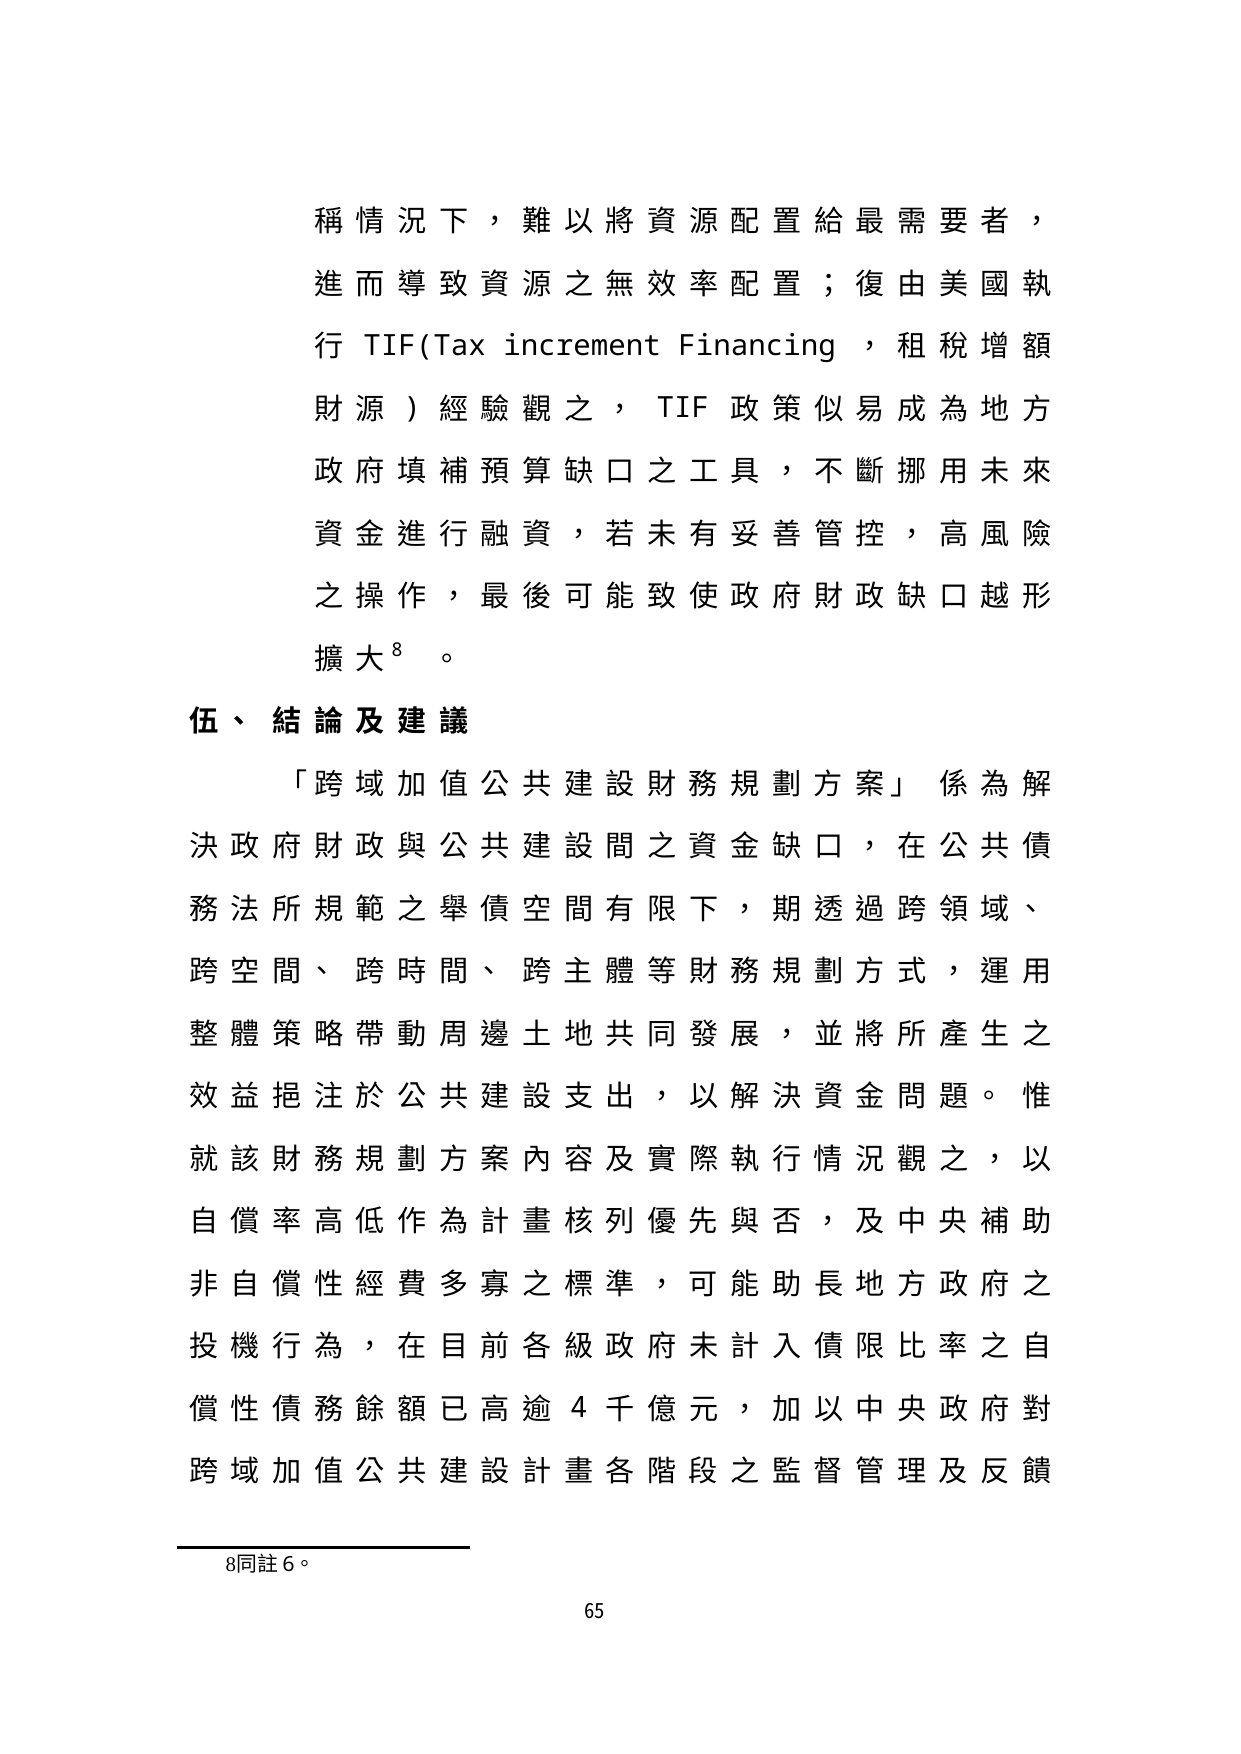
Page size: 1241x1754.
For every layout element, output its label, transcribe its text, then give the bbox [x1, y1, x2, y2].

text 伍、結論及建議 [183, 677, 1058, 740]
text 稱情況下，難以將資源配置給最需要者，進而導致資源之無效率配置；復由美國執行TIF(Tax increment Financing，租稅增額財源)經驗觀之，TIF政策似易成為地方政府填補預算缺口之工具，不斷挪用未來資金進行融資，若未有妥善管控，高風險之操作，最後可能致使政府財政缺口越形擴大。 [271, 177, 1058, 677]
text 「跨域加值公共建設財務規劃方案」係為解決政府財政與公共建設間之資金缺口，在公共債務法所規範之舉債空間有限下，期透過跨領域、跨空間、跨時間、跨主體等財務規劃方式，運用整體策略帶動周邊土地共同發展，並將所產生之效益挹注於公共建設支出，以解決資金問題。惟就該財務規劃方案內容及實際執行情況觀之，以自償率高低作為計畫核列優先與否，及中央補助非自償性經費多寡之標準，可能助長地方政府之投機行為，在目前各級政府未計入債限比率之自償性債務餘額已高逾4千億元，加以中央政府對跨域加值公共建設計畫各階段之監督管理及反饋 [183, 740, 1058, 1490]
text 同註6。 [225, 1548, 1063, 1577]
